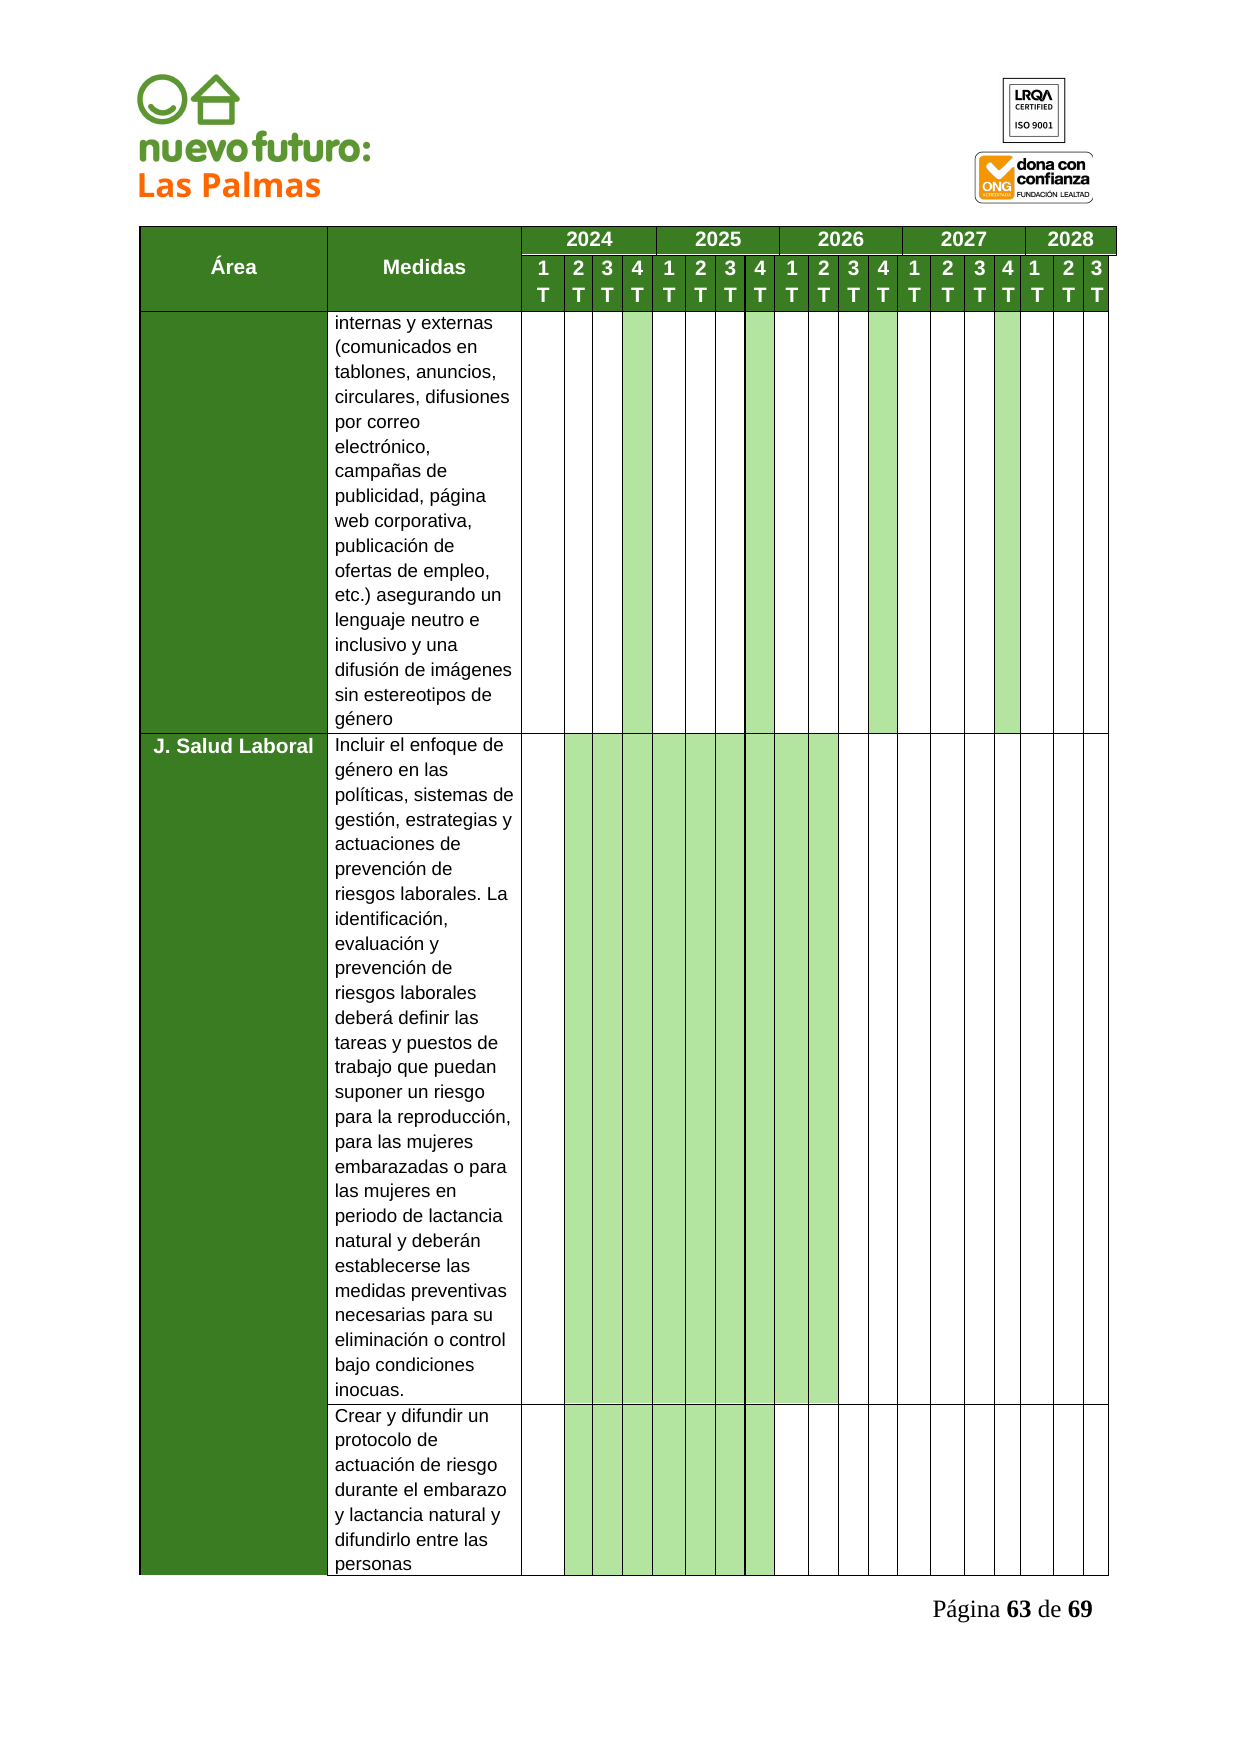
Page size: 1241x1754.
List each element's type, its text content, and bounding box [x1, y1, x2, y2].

table_header 2025 [657, 227, 779, 254]
table_cell 3T [1084, 256, 1108, 311]
table_cell 4 T [869, 256, 897, 311]
table_cell 1 T [1021, 256, 1053, 311]
table_cell [522, 1405, 564, 1575]
table_cell [898, 312, 930, 733]
table_cell [839, 312, 868, 733]
table_cell [775, 1405, 808, 1575]
table_cell [522, 312, 564, 733]
table_cell [716, 734, 744, 1403]
table_cell [965, 734, 994, 1403]
table_cell [593, 1405, 622, 1575]
table_cell [653, 312, 685, 733]
table_cell 1 T [898, 256, 930, 311]
table_cell [653, 1405, 685, 1575]
table_cell [995, 1405, 1020, 1575]
table_cell [746, 1405, 774, 1575]
table_cell [931, 1405, 964, 1575]
table_cell [898, 734, 930, 1403]
table_cell 2 T [565, 256, 592, 311]
table_cell Incluir el enfoque de género en las políticas, sistemas de gestión, estrategias y actuaciones de prevención de riesgos laborales. La identificación, evaluación y prevención de riesgos laborales deberá definir las tareas y puestos de trabajo que puedan suponer un riesgo para la reproducción, para las mujeres embarazadas o para las mujeres en periodo de lactancia natural y deberán establecerse las medidas preventivas necesarias para su eliminación o control bajo condiciones inocuas. [328, 734, 521, 1403]
table_cell 1 T [653, 256, 685, 311]
table_cell [1109, 1404, 1116, 1575]
table_cell [593, 734, 622, 1403]
table_cell [716, 312, 744, 733]
table_header 2024 [522, 227, 656, 254]
table_cell [995, 734, 1020, 1403]
table_cell [995, 312, 1020, 733]
table_cell 2 T [1054, 256, 1083, 311]
table_cell [686, 1405, 715, 1575]
table_cell [1021, 1405, 1053, 1575]
table_cell [593, 312, 622, 733]
table_cell [1021, 734, 1053, 1403]
table_header Medidas [328, 227, 521, 311]
table_cell [1084, 734, 1108, 1403]
table_cell [869, 1405, 897, 1575]
table_cell [839, 734, 868, 1403]
table_cell [686, 734, 715, 1403]
table_cell [653, 734, 685, 1403]
table_cell [809, 734, 838, 1403]
table_cell [1021, 312, 1053, 733]
table_cell [623, 1405, 652, 1575]
table_cell [775, 312, 808, 733]
table_cell [809, 1405, 838, 1575]
table_cell Crear y difundir un protocolo de actuación de riesgo durante el embarazo y lactancia natural y difundirlo entre las personas [328, 1405, 521, 1575]
table_cell [1109, 311, 1116, 733]
table_cell 4T [995, 256, 1020, 311]
table_cell 1 T [775, 256, 808, 311]
table_header 2026 [780, 227, 902, 254]
table_cell [931, 312, 964, 733]
table_cell [965, 312, 994, 733]
table_cell 1 T [522, 256, 564, 311]
table_cell [839, 1405, 868, 1575]
table_cell 2 T [931, 256, 964, 311]
table_cell [716, 1405, 744, 1575]
table_cell [775, 734, 808, 1403]
table_cell [1054, 734, 1083, 1403]
table_cell internas y externas (comunicados en tablones, anuncios, circulares, difusiones por correo electrónico, campañas de publicidad, página web corporativa, publicación de ofertas de empleo, etc.) asegurando un lenguaje neutro e inclusivo y una difusión de imágenes sin estereotipos de género [328, 312, 521, 733]
table_cell [931, 734, 964, 1403]
table_cell 2 T [809, 256, 838, 311]
table_cell [1109, 733, 1116, 1403]
table_cell [565, 1405, 592, 1575]
table_cell 3 T [965, 256, 994, 311]
table_cell [1084, 312, 1108, 733]
table_cell [869, 734, 897, 1403]
table_cell [623, 312, 652, 733]
table_cell [898, 1405, 930, 1575]
table_cell [565, 312, 592, 733]
table_header 2028 [1026, 227, 1116, 254]
table_cell [1084, 1405, 1108, 1575]
table_cell 4 T [746, 256, 774, 311]
table_cell J. Salud Laboral [141, 734, 327, 1575]
table_cell [1109, 256, 1116, 311]
table_cell 4 T [623, 256, 652, 311]
table_cell 3 T [593, 256, 622, 311]
table_cell [565, 734, 592, 1403]
table_cell 3 T [716, 256, 744, 311]
table_cell [965, 1405, 994, 1575]
table_cell [869, 312, 897, 733]
table_cell 2 T [686, 256, 715, 311]
table_cell [686, 312, 715, 733]
table_cell [623, 734, 652, 1403]
table_cell [809, 312, 838, 733]
table_header Área [141, 227, 327, 311]
table_cell [1054, 312, 1083, 733]
table_cell [746, 734, 774, 1403]
table_cell 3 T [839, 256, 868, 311]
table_cell [141, 312, 327, 733]
table_cell [1054, 1405, 1083, 1575]
table_cell [522, 734, 564, 1403]
table_header 2027 [903, 227, 1025, 254]
table_cell [746, 312, 774, 733]
